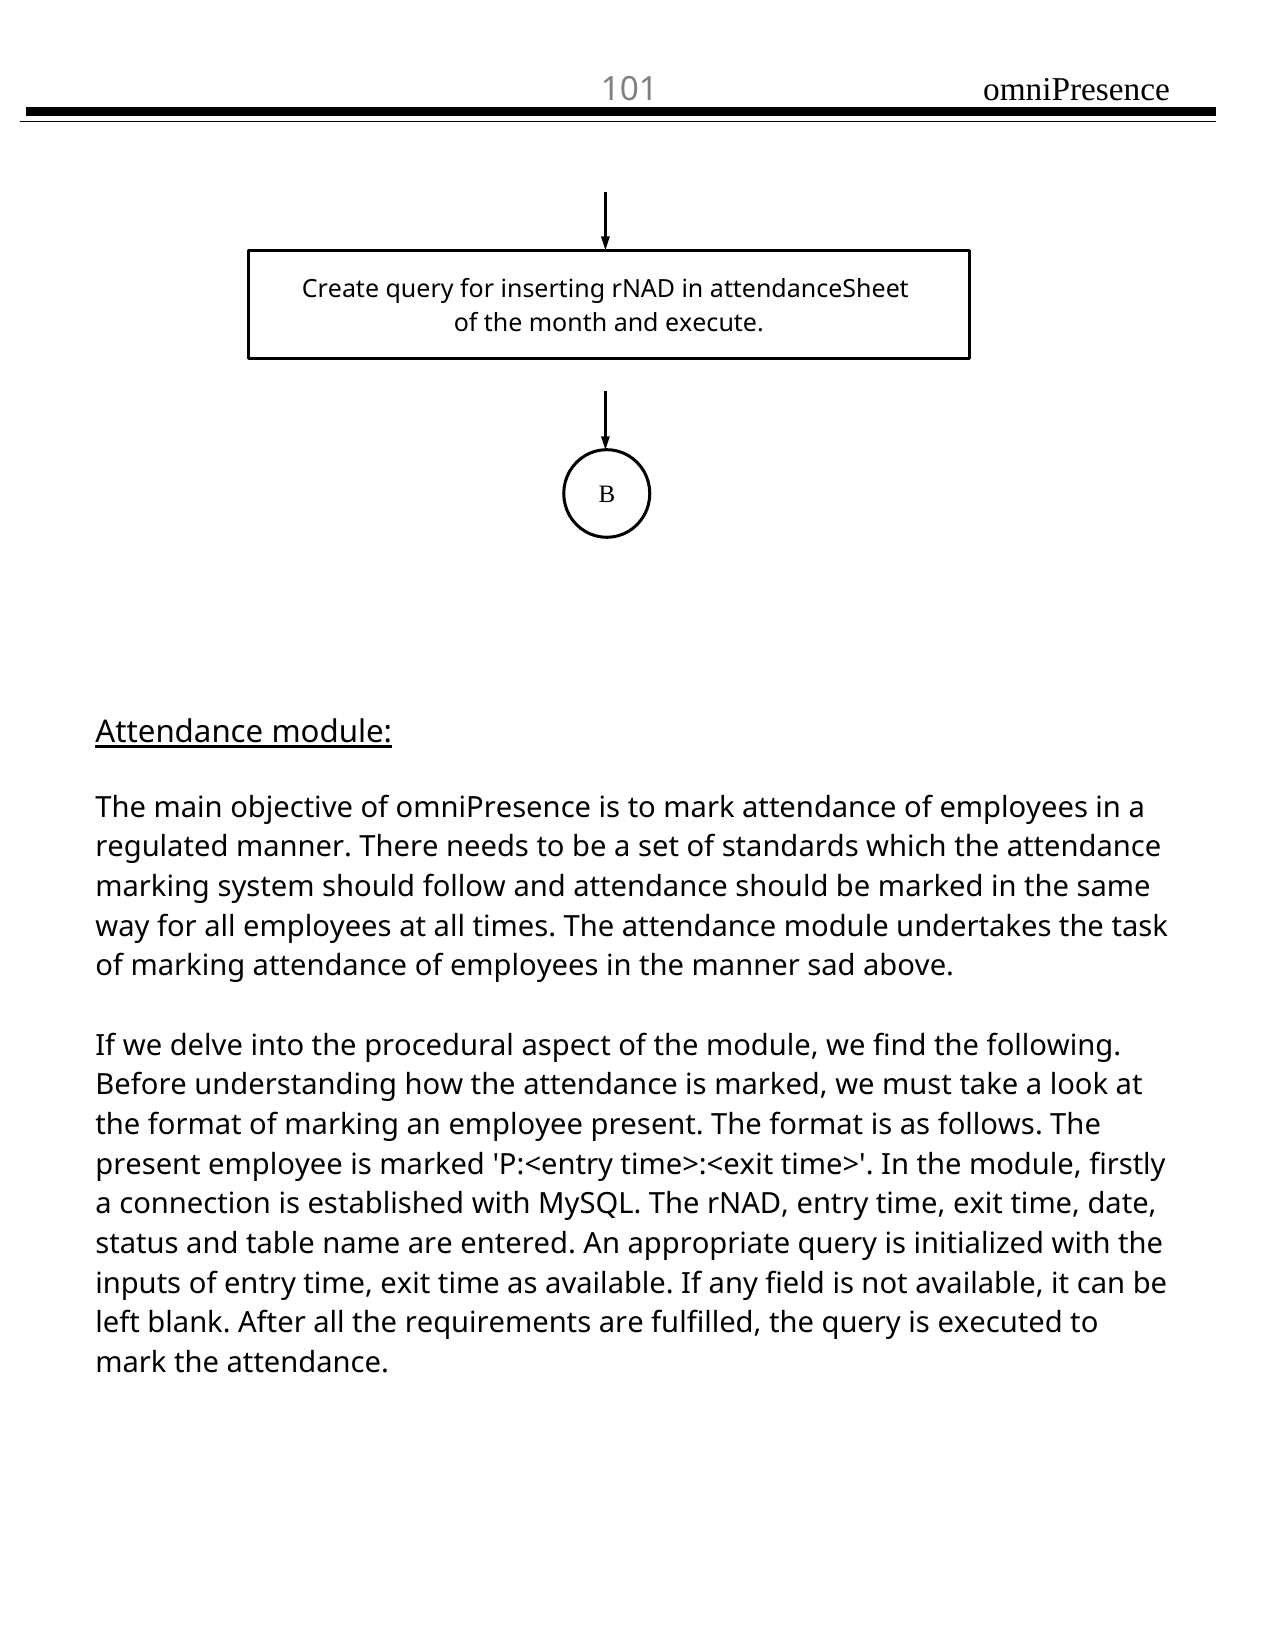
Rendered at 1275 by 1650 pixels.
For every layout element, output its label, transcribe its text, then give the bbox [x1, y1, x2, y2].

text The main objective of omniPresence is to mark attendance of employees in a regulated manner. There needs to be a set of standards which the attendance marking system should follow and attendance should be marked in the same way for all employees at all times. The attendance module undertakes the task of marking attendance of employees in the manner sad above. [95, 786, 1170, 984]
text If we delve into the procedural aspect of the module, we find the following. Before understanding how the attendance is marked, we must take a look at the format of marking an employee present. The format is as follows. The present employee is marked 'P:<entry time>:<exit time>'. In the module, firstly a connection is established with MySQL. The rNAD, entry time, exit time, date, status and table name are entered. An appropriate query is initialized with the inputs of entry time, exit time as available. If any field is not available, it can be left blank. After all the requirements are fulfilled, the query is executed to mark the attendance. [95, 1024, 1170, 1381]
text Attendance module: [95, 709, 1170, 752]
